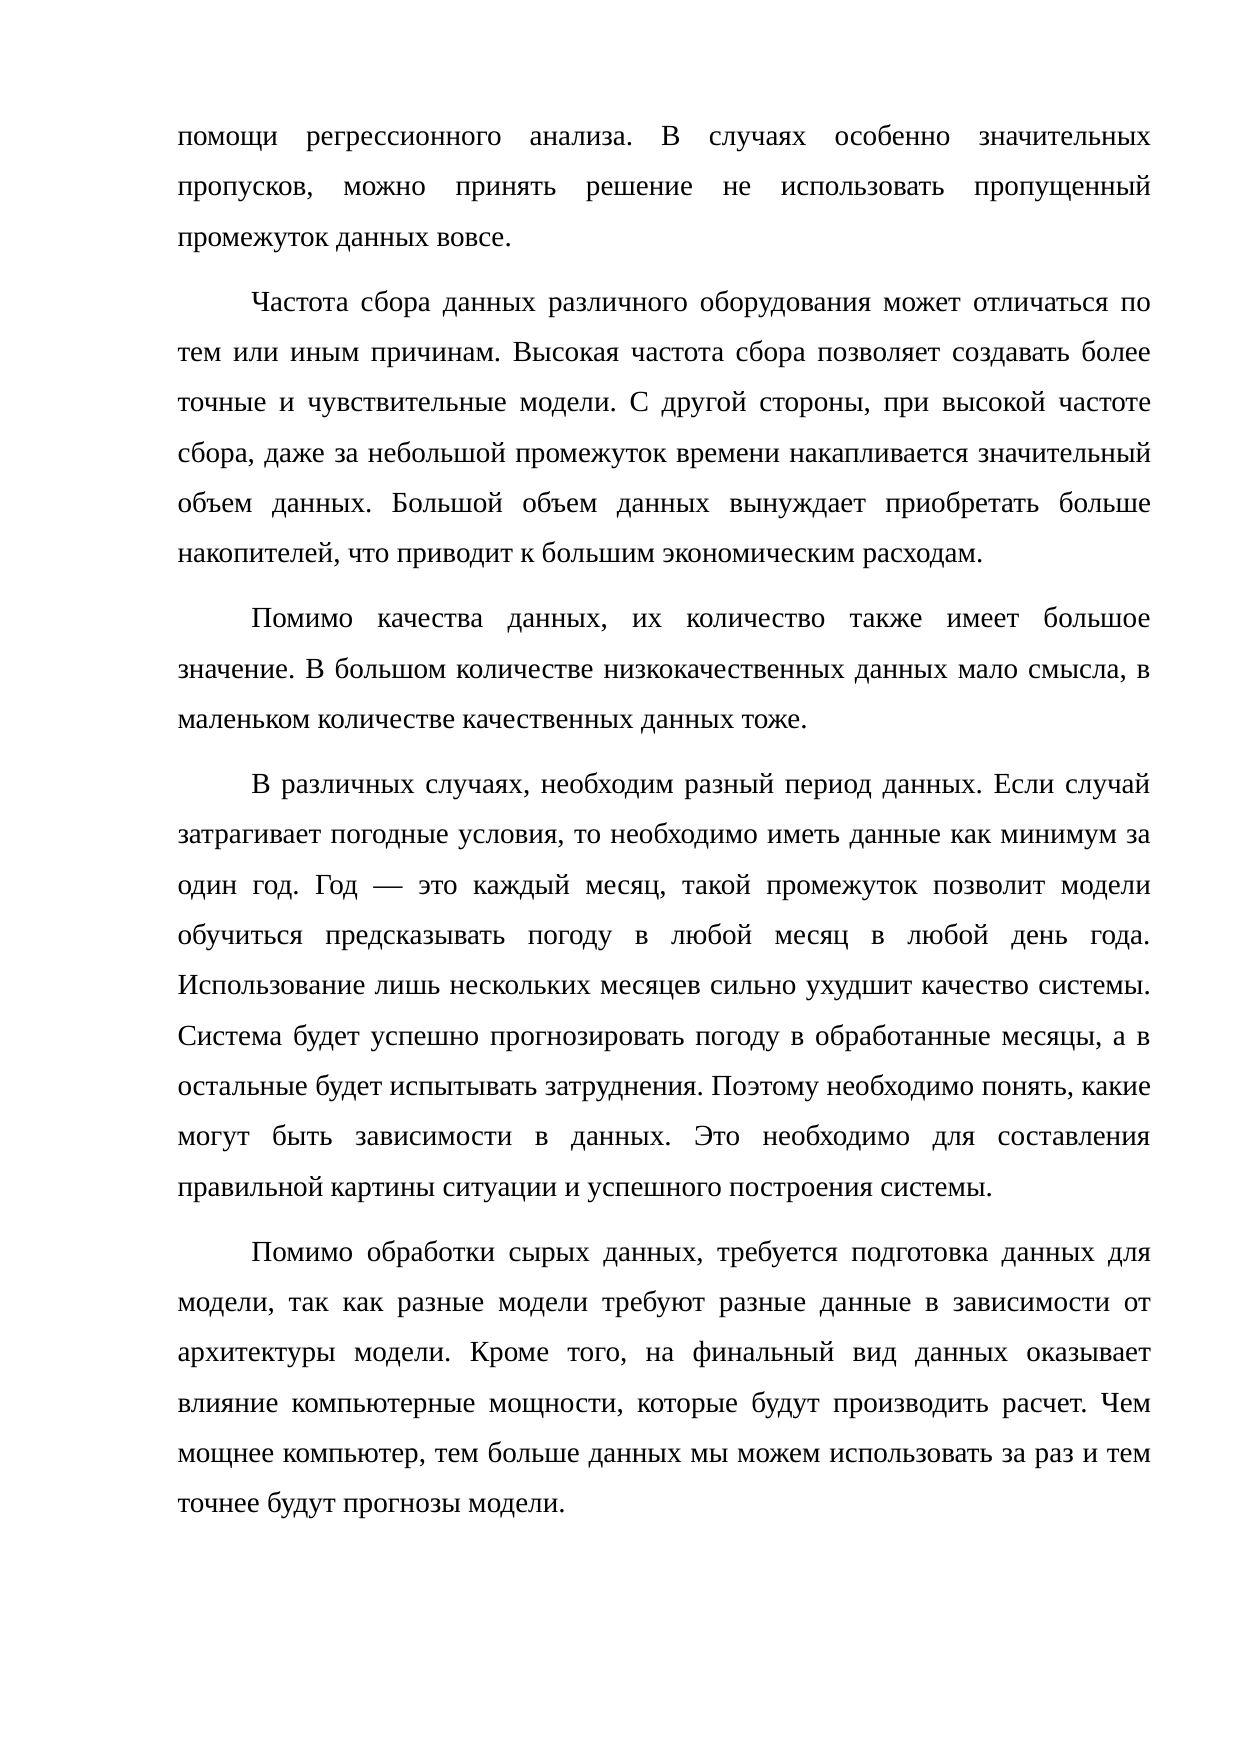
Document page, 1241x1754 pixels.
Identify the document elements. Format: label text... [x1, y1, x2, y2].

text В различных случаях, необходим разный период данных. Если случай затрагивает погодные условия, то необходимо иметь данные как минимум за один год. Год — это каждый месяц, такой промежуток позволит модели обучиться предсказывать погоду в любой месяц в любой день года. Использование лишь нескольких месяцев сильно ухудшит качество системы. Система будет успешно прогнозировать погоду в обработанные месяцы, а в остальные будет испытывать затруднения. Поэтому необходимо понять, какие могут быть зависимости в данных. Это необходимо для составления правильной картины ситуации и успешного построения системы. [177, 766, 1152, 1202]
text помощи регрессионного анализа. В случаях особенно значительных пропусков, можно принять решение не использовать пропущенный промежуток данных вовсе. [177, 118, 1152, 252]
text Помимо качества данных, их количество также имеет большое значение. В большом количестве низкокачественных данных мало смысла, в маленьком количестве качественных данных тоже. [177, 601, 1152, 735]
text Частота сбора данных различного оборудования может отличаться по тем или иным причинам. Высокая частота сбора позволяет создавать более точные и чувствительные модели. С другой стороны, при высокой частоте сбора, даже за небольшой промежуток времени накапливается значительный объем данных. Большой объем данных вынуждает приобретать больше накопителей, что приводит к большим экономическим расходам. [177, 284, 1152, 569]
text Помимо обработки сырых данных, требуется подготовка данных для модели, так как разные модели требуют разные данные в зависимости от архитектуры модели. Кроме того, на финальный вид данных оказывает влияние компьютерные мощности, которые будут производить расчет. Чем мощнее компьютер, тем больше данных мы можем использовать за раз и тем точнее будут прогнозы модели. [177, 1234, 1152, 1519]
